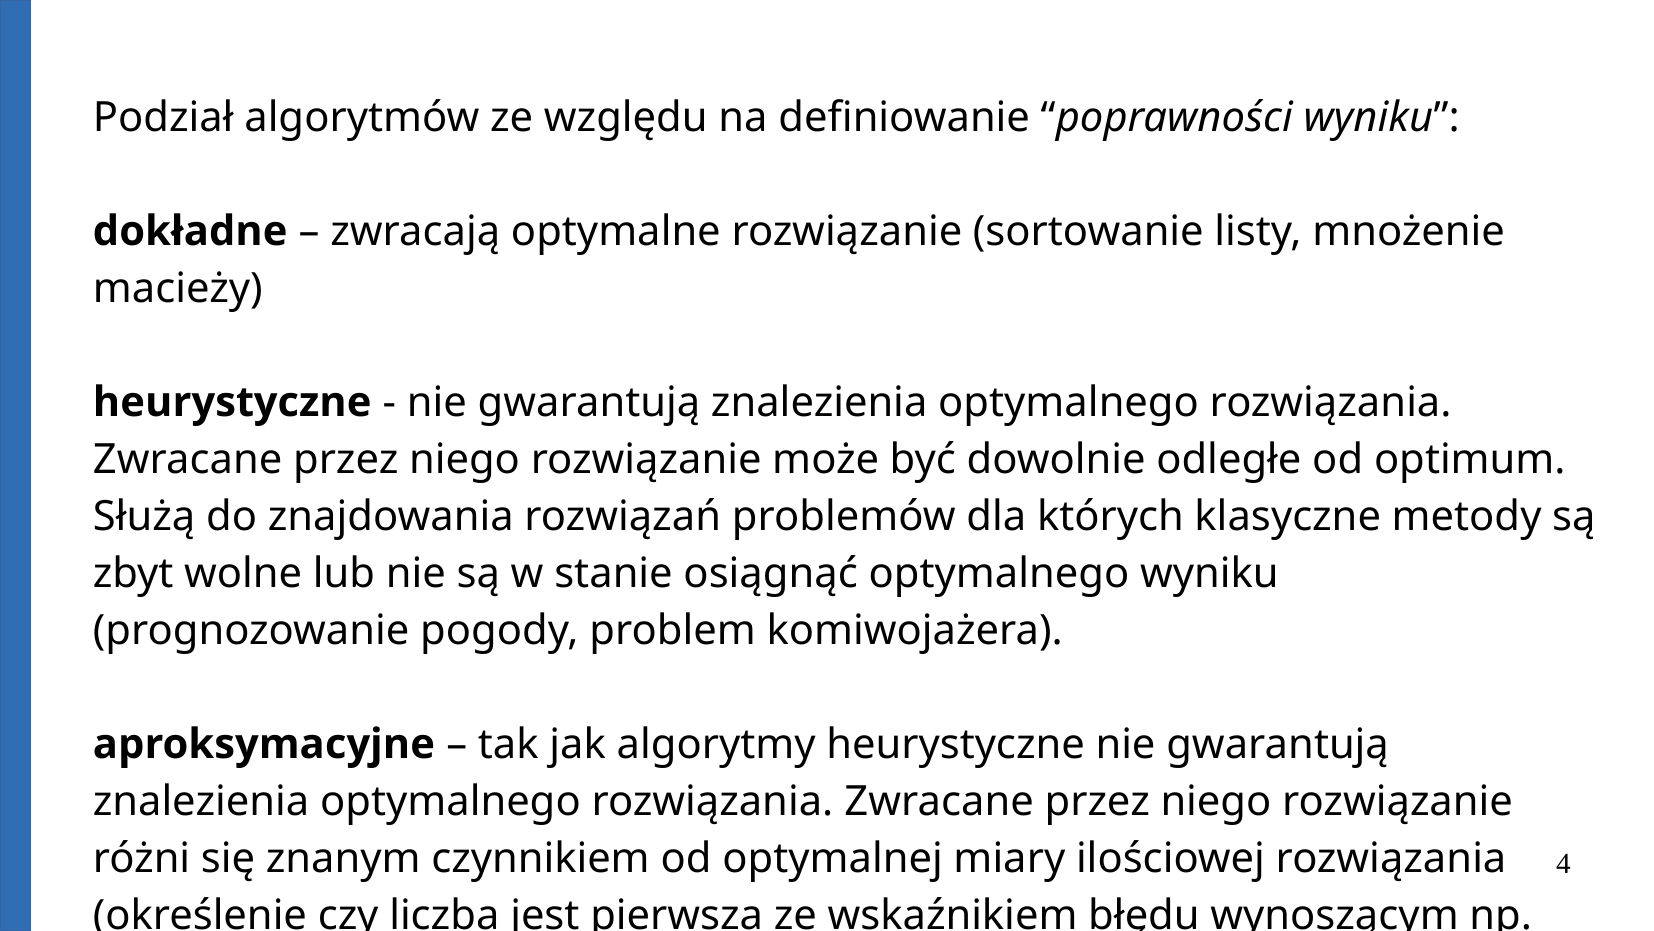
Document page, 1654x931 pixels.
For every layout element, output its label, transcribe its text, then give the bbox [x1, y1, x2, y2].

text_box [0, 0, 31, 931]
text_box Podział algorytmów ze względu na definiowanie “poprawności wyniku”: dokładne – zwracają optymalne rozwiązanie (sortowanie listy, mnożenie macieży) heurystyczne - nie gwarantują znalezienia optymalnego rozwiązania. Zwracane przez niego rozwiązanie może być dowolnie odległe od optimum. Służą do znajdowania rozwiązań problemów dla których klasyczne metody są zbyt wolne lub nie są w stanie osiągnąć optymalnego wyniku (prognozowanie pogody, problem komiwojażera). aproksymacyjne – tak jak algorytmy heurystyczne nie gwarantują znalezienia optymalnego rozwiązania. Zwracane przez niego rozwiązanie różni się znanym czynnikiem od optymalnej miary ilościowej rozwiązania (określenie czy liczba jest pierwsza ze wskaźnikiem błędu wynoszącym np. 2^50). [78, 79, 1615, 871]
